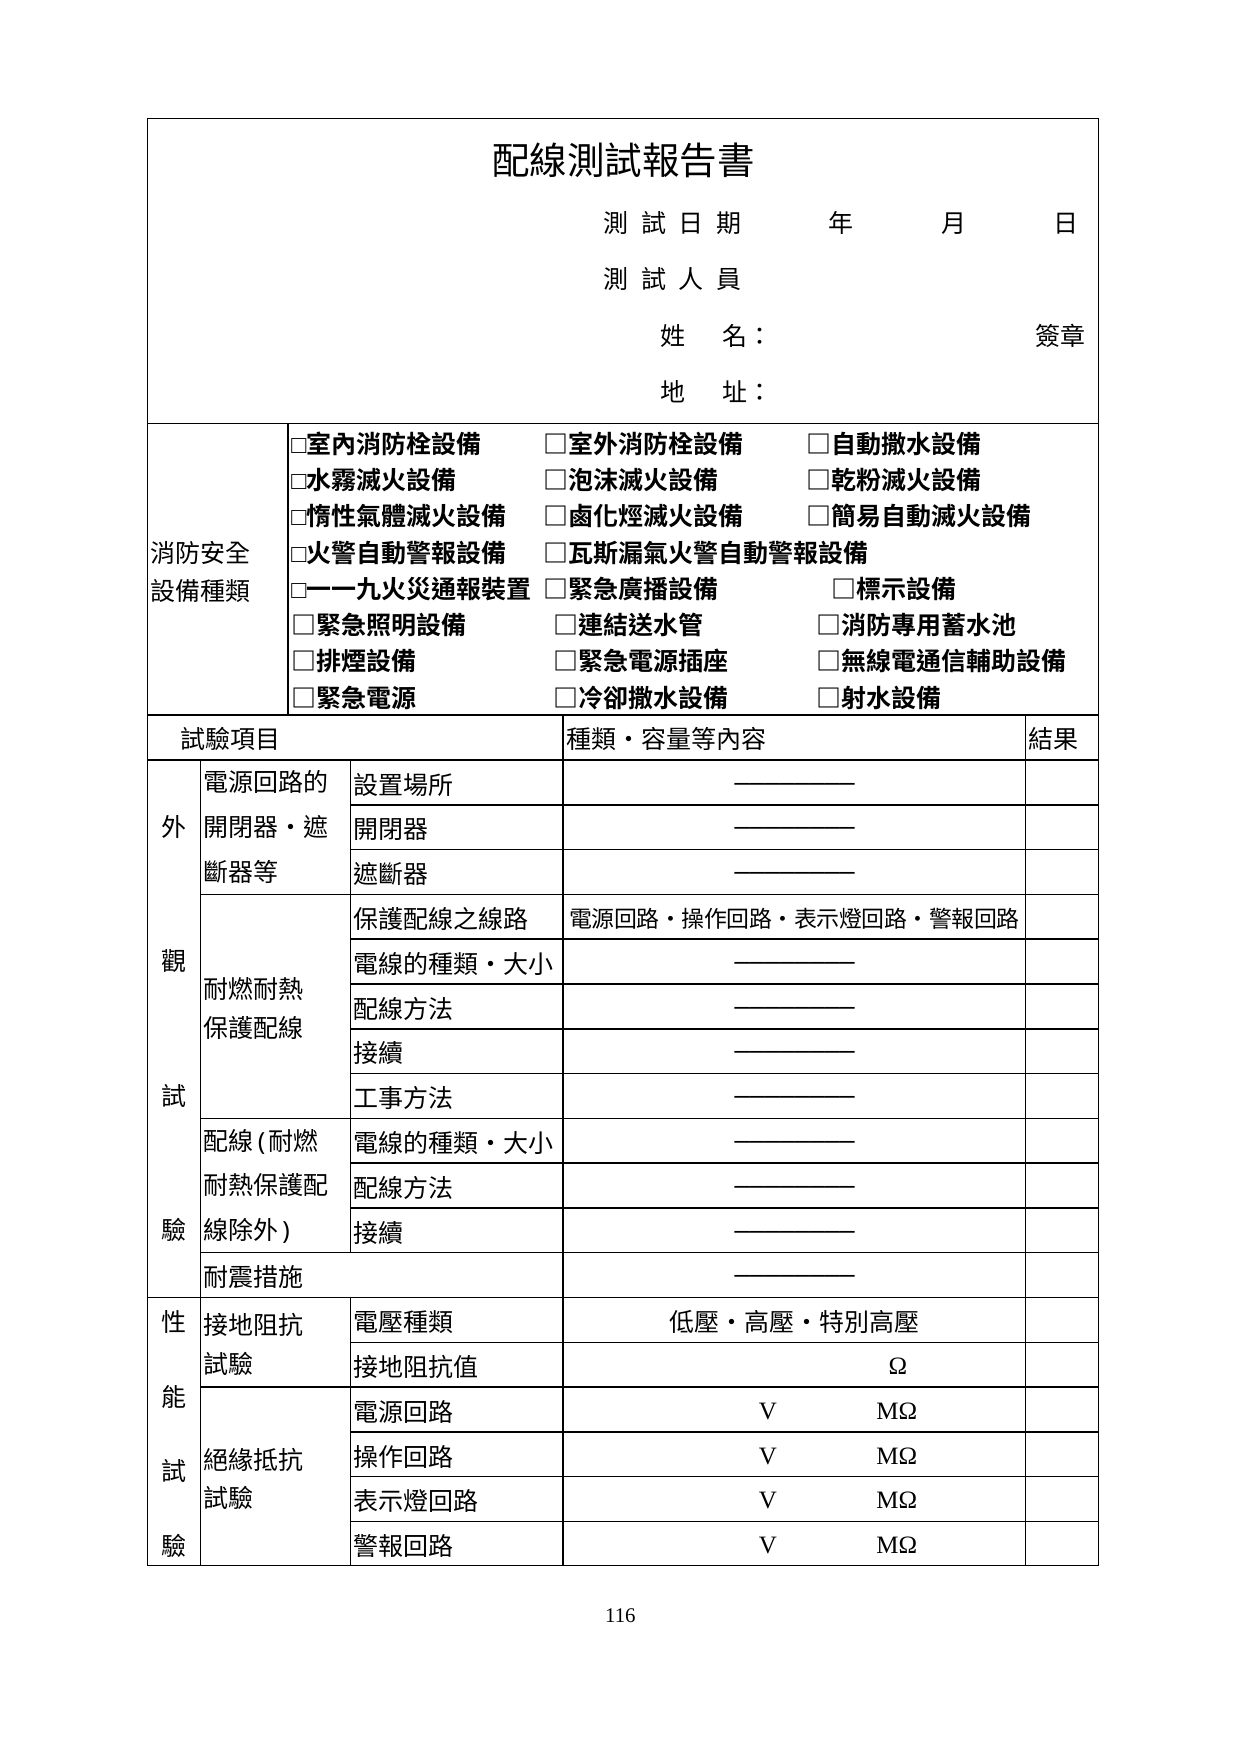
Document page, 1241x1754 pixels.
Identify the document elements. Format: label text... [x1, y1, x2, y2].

table_cell [148, 849, 200, 893]
table_cell [148, 1118, 200, 1162]
table_cell [1026, 1074, 1098, 1117]
table_cell [148, 310, 601, 366]
table_cell 電源回路的 [201, 761, 350, 804]
table_cell 試驗項目 [148, 716, 562, 759]
table_cell ──────── [564, 1209, 1025, 1252]
table_cell 電線的種類‧大小 [351, 1119, 562, 1162]
table_cell 耐燃耐熱 保護配線 [201, 895, 350, 1117]
table_cell [148, 1162, 200, 1207]
table_cell ──────── [564, 850, 1025, 893]
table_cell ──────── [564, 761, 1025, 804]
table_cell [148, 1028, 200, 1073]
table_cell 驗 [148, 1207, 200, 1252]
table_cell 線除外) [201, 1207, 350, 1252]
table_cell ──────── [564, 806, 1025, 849]
table_cell 消防安全 設備種類 [148, 424, 287, 714]
table_cell 電源回路‧操作回路‧表示燈回路‧警報回路 [564, 895, 1025, 938]
table_cell ──────── [564, 1074, 1025, 1117]
table_cell 配線方法 [351, 985, 562, 1028]
table_cell [1026, 1298, 1098, 1341]
table_cell 姓 名： 簽章 [601, 310, 1098, 366]
table_cell V MΩ [564, 1388, 1025, 1431]
table_cell 開閉器 [351, 806, 562, 849]
table_cell 試 [148, 1073, 200, 1117]
table_cell [1026, 1477, 1098, 1521]
table_cell [1026, 895, 1098, 938]
table_cell [1026, 1253, 1098, 1297]
table_cell 接續 [351, 1030, 562, 1073]
table_cell [148, 366, 601, 423]
table_cell V MΩ [564, 1477, 1025, 1521]
table_cell 外 [148, 804, 200, 849]
table_cell 觀 [148, 938, 200, 983]
table_cell ──────── [564, 1164, 1025, 1207]
table_cell [1026, 1119, 1098, 1162]
table_cell 遮斷器 [351, 850, 562, 893]
table_cell [1026, 850, 1098, 893]
table_cell Ω [564, 1343, 1025, 1386]
table_cell 開閉器‧遮 [201, 804, 350, 849]
table_cell 設置場所 [351, 761, 562, 804]
table_cell ──────── [564, 1253, 1025, 1297]
table_cell [1026, 1030, 1098, 1073]
table_cell ──────── [564, 985, 1025, 1028]
table_cell 絕緣抵抗 試驗 [201, 1388, 350, 1565]
table_cell 種類‧容量等內容 [564, 716, 1025, 759]
table_cell ──────── [564, 1119, 1025, 1162]
table_cell 配線(耐燃 [201, 1119, 350, 1162]
table_cell [148, 983, 200, 1028]
table_cell 配線方法 [351, 1164, 562, 1207]
table_cell [148, 254, 601, 310]
table_cell 保護配線之線路 [351, 895, 562, 938]
table_cell [148, 1252, 200, 1297]
table_cell 接續 [351, 1209, 562, 1252]
table_cell 電源回路 [351, 1388, 562, 1431]
table_cell [1026, 985, 1098, 1028]
table_cell 測 試 日 期 年 月 日 [601, 198, 1098, 254]
table_cell [148, 894, 200, 938]
table_cell 工事方法 [351, 1074, 562, 1117]
table_cell 耐熱保護配 [201, 1162, 350, 1207]
table_cell V MΩ [564, 1433, 1025, 1476]
table_cell 操作回路 [351, 1433, 562, 1476]
table_cell 地 址： [601, 366, 1098, 423]
table_cell 電壓種類 [351, 1298, 562, 1341]
table_cell [1026, 806, 1098, 849]
table_cell 結果 [1026, 716, 1098, 759]
table_cell ──────── [564, 1030, 1025, 1073]
table_cell [1026, 940, 1098, 983]
table_cell 表示燈回路 [351, 1477, 562, 1521]
table_cell [1026, 1433, 1098, 1476]
table_cell 耐震措施 [201, 1253, 562, 1297]
table_cell [1026, 1164, 1098, 1207]
table_cell [1026, 1343, 1098, 1386]
table_cell 電線的種類‧大小 [351, 940, 562, 983]
table_cell [148, 761, 200, 804]
table_cell 低壓‧高壓‧特別高壓 [564, 1298, 1025, 1341]
table_cell [1026, 1388, 1098, 1431]
table_cell [148, 198, 601, 254]
table_cell 接地阻抗值 [351, 1343, 562, 1386]
table_cell ──────── [564, 940, 1025, 983]
table_cell 測 試 人 員 [601, 254, 1098, 310]
table_cell 接地阻抗 試驗 [201, 1298, 350, 1386]
table_cell [1026, 761, 1098, 804]
table_cell 警報回路 [351, 1522, 562, 1565]
table_cell 性 能 試 驗 [148, 1298, 200, 1565]
table_header 配線測試報告書 [148, 119, 1098, 198]
table_cell 斷器等 [201, 849, 350, 893]
table_cell [1026, 1209, 1098, 1252]
table_cell □室內消防栓設備 □室外消防栓設備 □自動撒水設備 □水霧滅火設備 □泡沫滅火設備 □乾粉滅火設備 □惰性氣體滅火設備 □鹵化烴滅火設備 □簡易自動滅火設備 □火警自動警報設備 □瓦斯漏氣火警自動警報設備 □一一九火災通報裝置 □緊急廣播設備 □標示設備 □緊急照明設備 □連結送水管 □消防專用蓄水池 □排煙設備 □緊急電源插座 □無線電通信輔助設備 □緊急電源 □冷卻撒水設備 □射水設備 [289, 424, 1098, 714]
table_cell V MΩ [564, 1522, 1025, 1565]
table_cell [1026, 1522, 1098, 1565]
